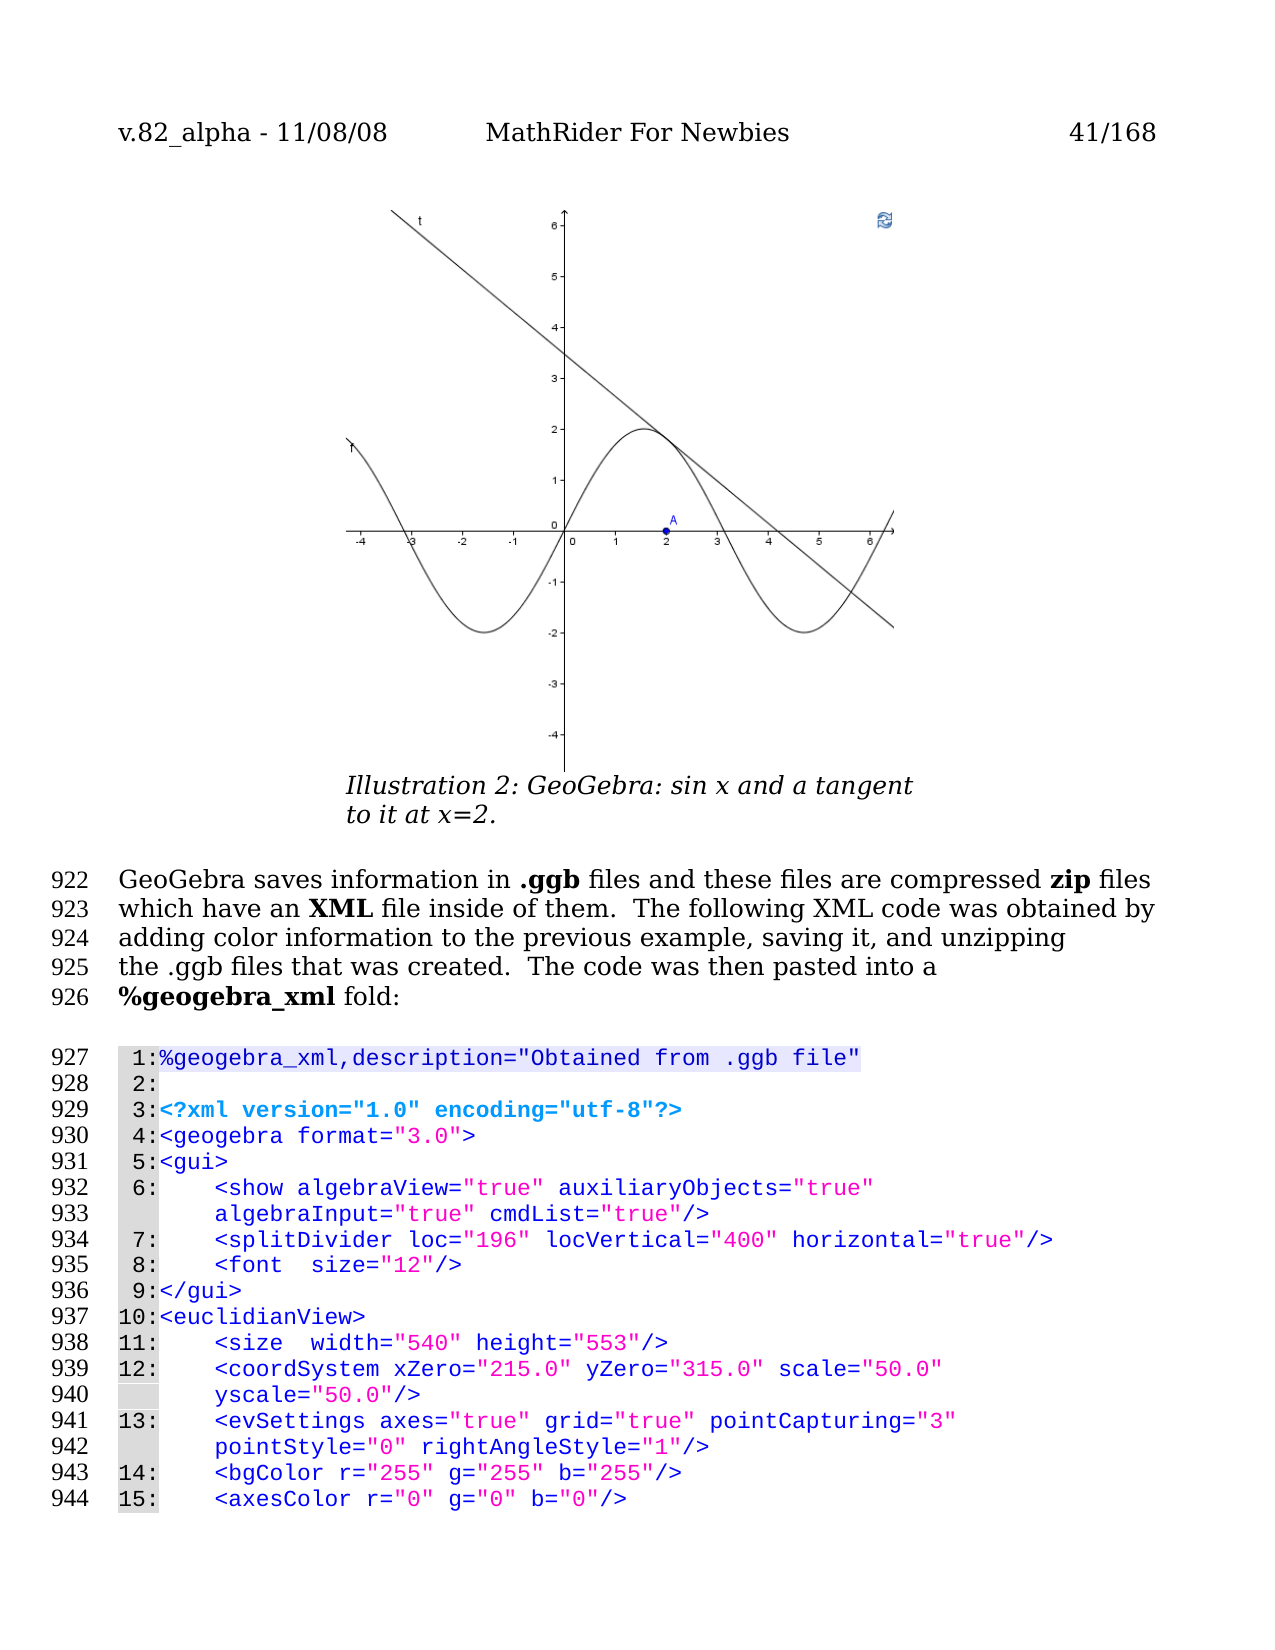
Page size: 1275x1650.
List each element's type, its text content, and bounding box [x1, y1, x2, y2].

text 12: <coordSystem xZero="215.0" yZero="315.0" scale="50.0" [118, 1358, 1157, 1383]
text 11: <size width="540" height="553"/> [118, 1332, 1157, 1358]
text 15: <axesColor r="0" g="0" b="0"/> [118, 1487, 1157, 1513]
text GeoGebra saves information in .ggb files and these files are compressed zip files which have an XML file inside of them. The following XML code was obtained by adding color information to the previous example, saving it, and unzipping the .ggb files that was created. The code was then pasted into a %geogebra_xml fold: [118, 865, 1157, 1011]
text yscale="50.0"/> [118, 1383, 1157, 1409]
text 5:<gui> [118, 1150, 1157, 1176]
text pointStyle="0" rightAngleStyle="1"/> [118, 1435, 1157, 1461]
text 1:%geogebra_xml,description="Obtained from .ggb file" [118, 1046, 1157, 1072]
text 7: <splitDivider loc="196" locVertical="400" horizontal="true"/> [118, 1228, 1157, 1254]
text 9:</gui> [118, 1280, 1157, 1306]
text 8: <font size="12"/> [118, 1254, 1157, 1280]
text 4:<geogebra format="3.0"> [118, 1124, 1157, 1150]
text 3:<?xml version="1.0" encoding="utf-8"?> [118, 1098, 1157, 1124]
text algebraInput="true" cmdList="true"/> [118, 1202, 1157, 1228]
text 13: <evSettings axes="true" grid="true" pointCapturing="3" [118, 1409, 1157, 1435]
text 6: <show algebraView="true" auxiliaryObjects="true" [118, 1176, 1157, 1202]
text Illustration 2: GeoGebra: sin x and a tangent to it at x=2. [346, 223, 929, 829]
text 14: <bgColor r="255" g="255" b="255"/> [118, 1461, 1157, 1487]
text 10:<euclidianView> [118, 1306, 1157, 1332]
text 2: [118, 1072, 1157, 1098]
